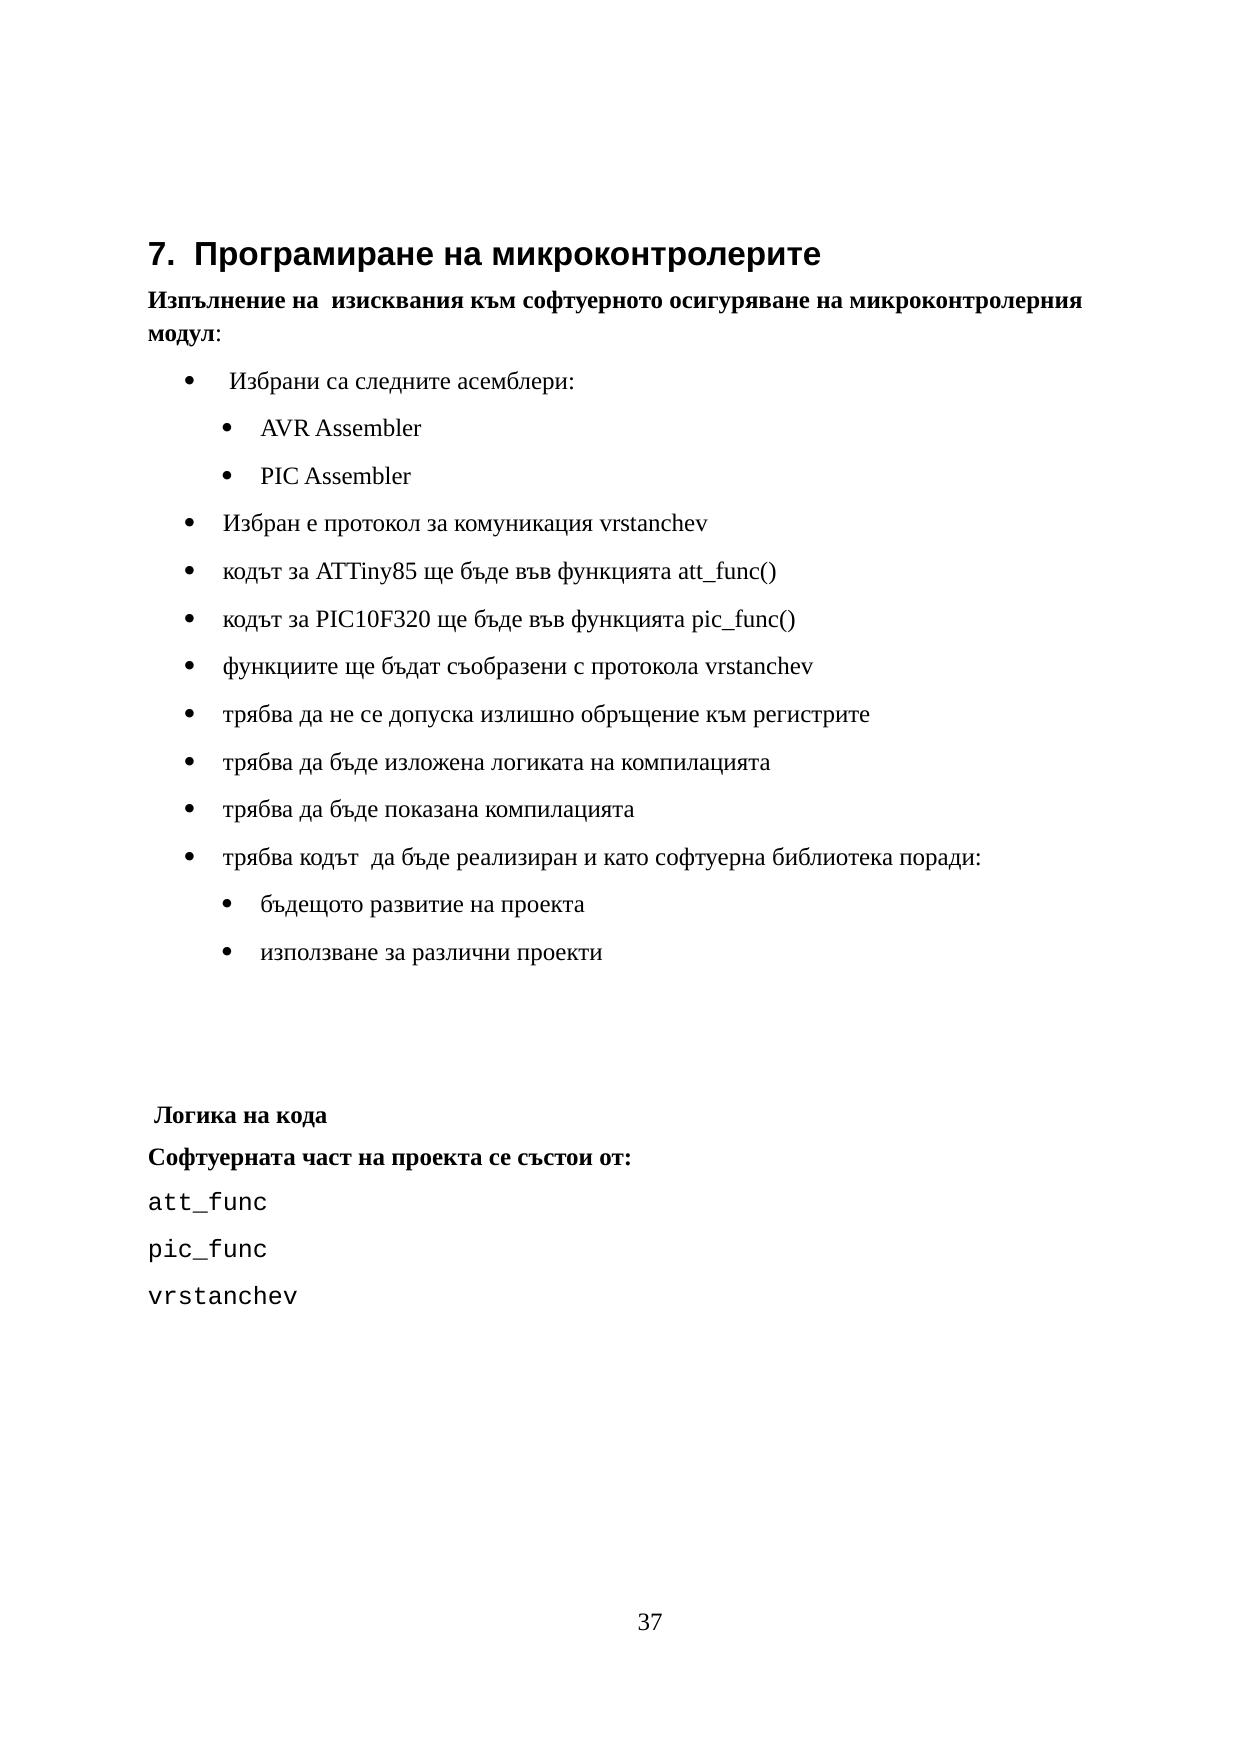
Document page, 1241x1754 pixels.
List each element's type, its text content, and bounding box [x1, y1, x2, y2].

list PIC Assembler [223, 461, 1152, 490]
list Избран е протокол за комуникация vrstanchev [185, 508, 1152, 537]
text Изпълнение на изисквания към софтуерното осигуряване на микроконтролерния модул: [148, 285, 1152, 347]
list кодът за ATTiny85 ще бъде във функцията att_func() [185, 556, 1152, 585]
list функциите ще бъдат съобразени с протокола vrstanchev [185, 651, 1152, 680]
text Софтуерната част на проекта се състои от: [148, 1142, 1152, 1171]
text vrstanchev [148, 1284, 1152, 1312]
text pic_func [148, 1237, 1152, 1265]
list трябва да бъде изложена логиката на компилацията [185, 747, 1152, 775]
list използване за различни проекти [223, 937, 1152, 966]
text att_func [148, 1189, 1152, 1218]
list бъдещото развитие на проекта [223, 889, 1152, 918]
list трябва да не се допуска излишно обръщение към регистрите [185, 699, 1152, 728]
list трябва кодът да бъде реализиран и като софтуерна библиотека поради: [185, 842, 1152, 871]
list кодът за PIC10F320 ще бъде във функцията pic_func() [185, 604, 1152, 632]
subtitle Логика на кода [148, 1101, 1152, 1129]
list Избрани са следните асемблери: [185, 366, 1152, 394]
list трябва да бъде показана компилацията [185, 794, 1152, 823]
subtitle 7. Програмиране на микроконтролерите [148, 234, 1152, 273]
list AVR Assembler [223, 413, 1152, 442]
